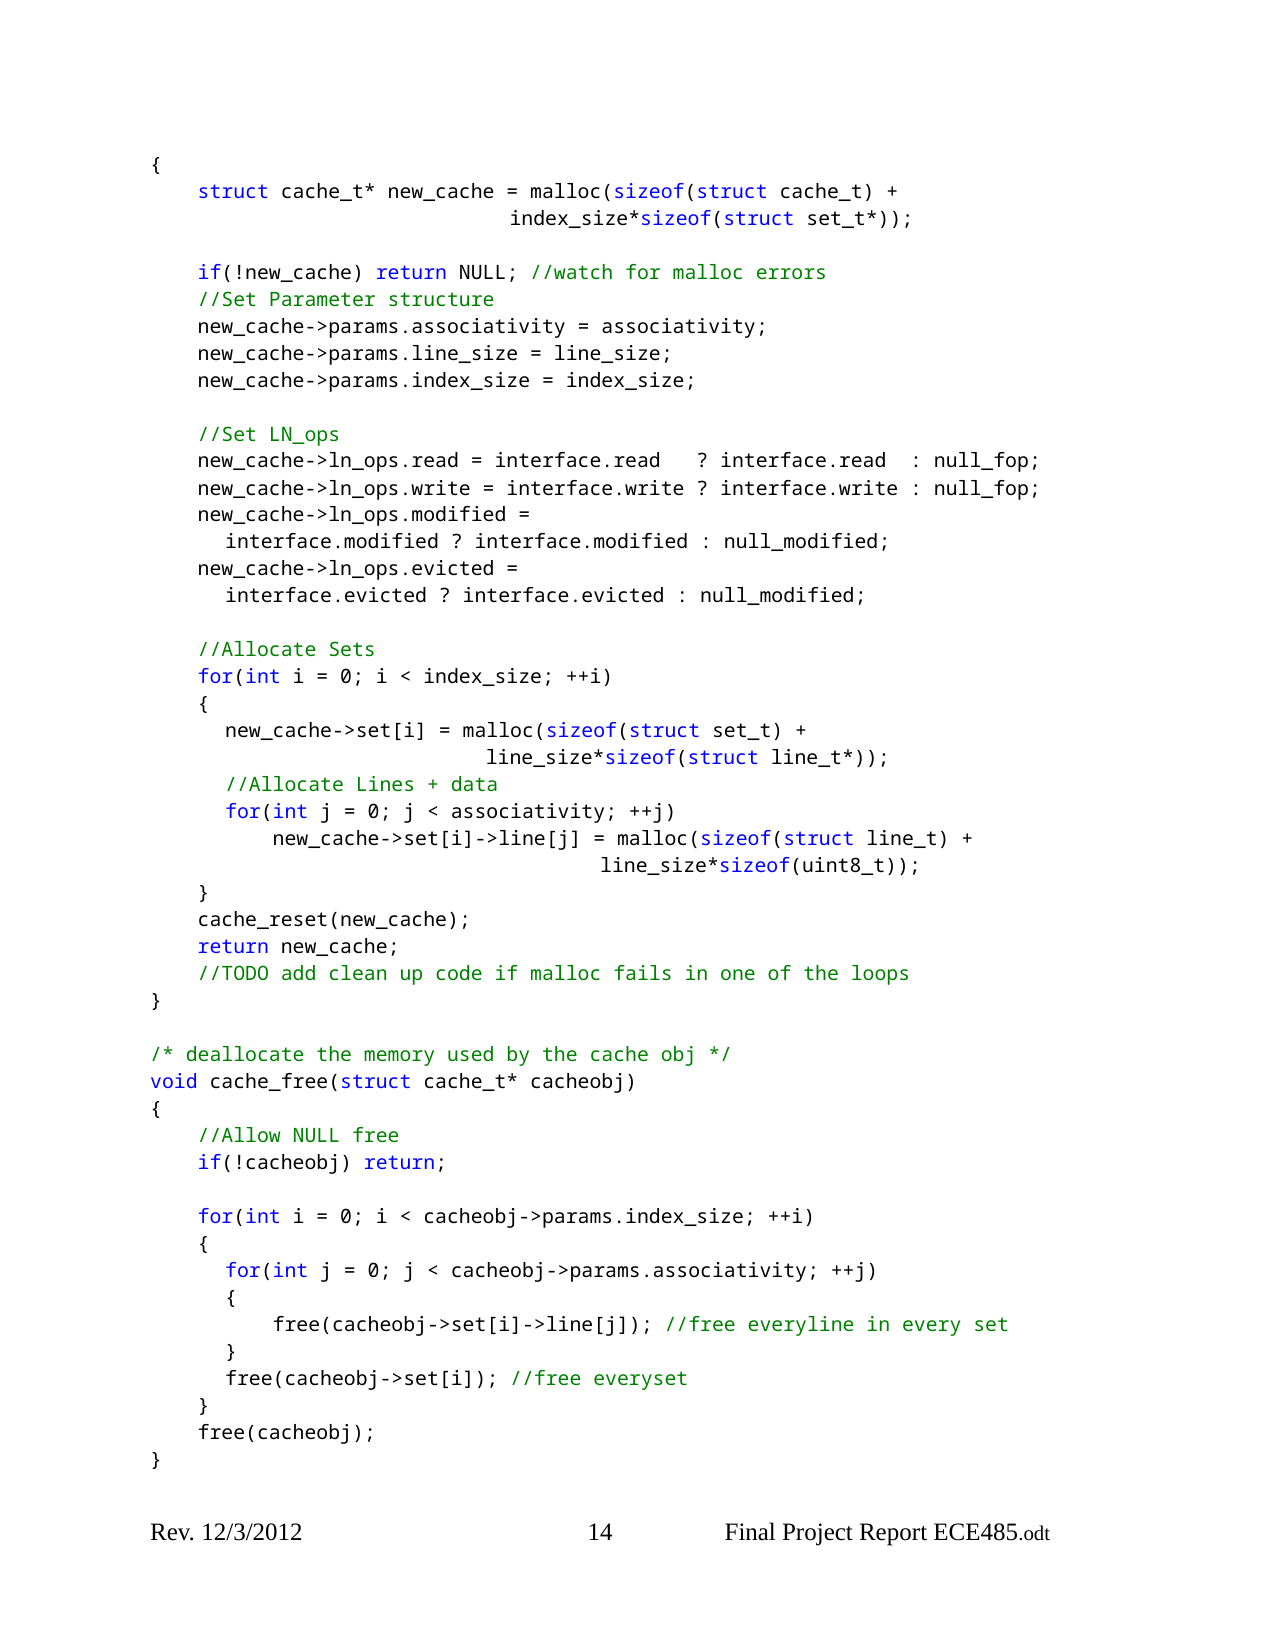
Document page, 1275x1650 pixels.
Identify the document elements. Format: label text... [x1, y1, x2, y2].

text if(!cacheobj) return; [150, 1148, 1125, 1175]
text //Allocate Lines + data [150, 771, 1125, 797]
text cache_reset(new_cache); [150, 905, 1125, 932]
text struct cache_t* new_cache = malloc(sizeof(struct cache_t) + [150, 177, 1125, 204]
text //Set LN_ops [150, 420, 1125, 447]
text new_cache->ln_ops.read = interface.read ? interface.read : null_fop; [150, 447, 1125, 474]
text return new_cache; [150, 932, 1125, 959]
text } [150, 986, 1125, 1013]
text { [150, 150, 1125, 177]
text //Allow NULL free [150, 1121, 1125, 1148]
text } [150, 1391, 1125, 1418]
text { [150, 1094, 1125, 1121]
text interface.modified ? interface.modified : null_modified; [150, 528, 1125, 555]
text } [150, 878, 1125, 905]
text /* deallocate the memory used by the cache obj */ [150, 1040, 1125, 1067]
text //Set Parameter structure [150, 285, 1125, 312]
text void cache_free(struct cache_t* cacheobj) [150, 1067, 1125, 1094]
text for(int i = 0; i < cacheobj->params.index_size; ++i) [150, 1202, 1125, 1229]
text line_size*sizeof(uint8_t)); [150, 851, 1125, 878]
text new_cache->params.line_size = line_size; [150, 339, 1125, 366]
text { [150, 1229, 1125, 1256]
text for(int j = 0; j < associativity; ++j) [150, 797, 1125, 824]
text //Allocate Sets [150, 636, 1125, 663]
text } [150, 1445, 1125, 1472]
text new_cache->set[i]->line[j] = malloc(sizeof(struct line_t) + [150, 824, 1125, 851]
text { [150, 1283, 1125, 1310]
text free(cacheobj->set[i]->line[j]); //free everyline in every set [150, 1310, 1125, 1337]
text interface.evicted ? interface.evicted : null_modified; [150, 582, 1125, 609]
text new_cache->ln_ops.modified = [150, 501, 1125, 528]
text new_cache->ln_ops.evicted = [150, 555, 1125, 582]
text //TODO add clean up code if malloc fails in one of the loops [150, 959, 1125, 986]
text free(cacheobj->set[i]); //free everyset [150, 1364, 1125, 1391]
text } [150, 1337, 1125, 1364]
text free(cacheobj); [150, 1418, 1125, 1445]
text if(!new_cache) return NULL; //watch for malloc errors [150, 258, 1125, 285]
text { [150, 689, 1125, 717]
text new_cache->params.associativity = associativity; [150, 312, 1125, 339]
text new_cache->set[i] = malloc(sizeof(struct set_t) + [150, 717, 1125, 743]
text new_cache->params.index_size = index_size; [150, 366, 1125, 393]
text new_cache->ln_ops.write = interface.write ? interface.write : null_fop; [150, 474, 1125, 501]
text line_size*sizeof(struct line_t*)); [150, 743, 1125, 771]
text for(int j = 0; j < cacheobj->params.associativity; ++j) [150, 1256, 1125, 1283]
text index_size*sizeof(struct set_t*)); [150, 204, 1125, 231]
text for(int i = 0; i < index_size; ++i) [150, 663, 1125, 689]
